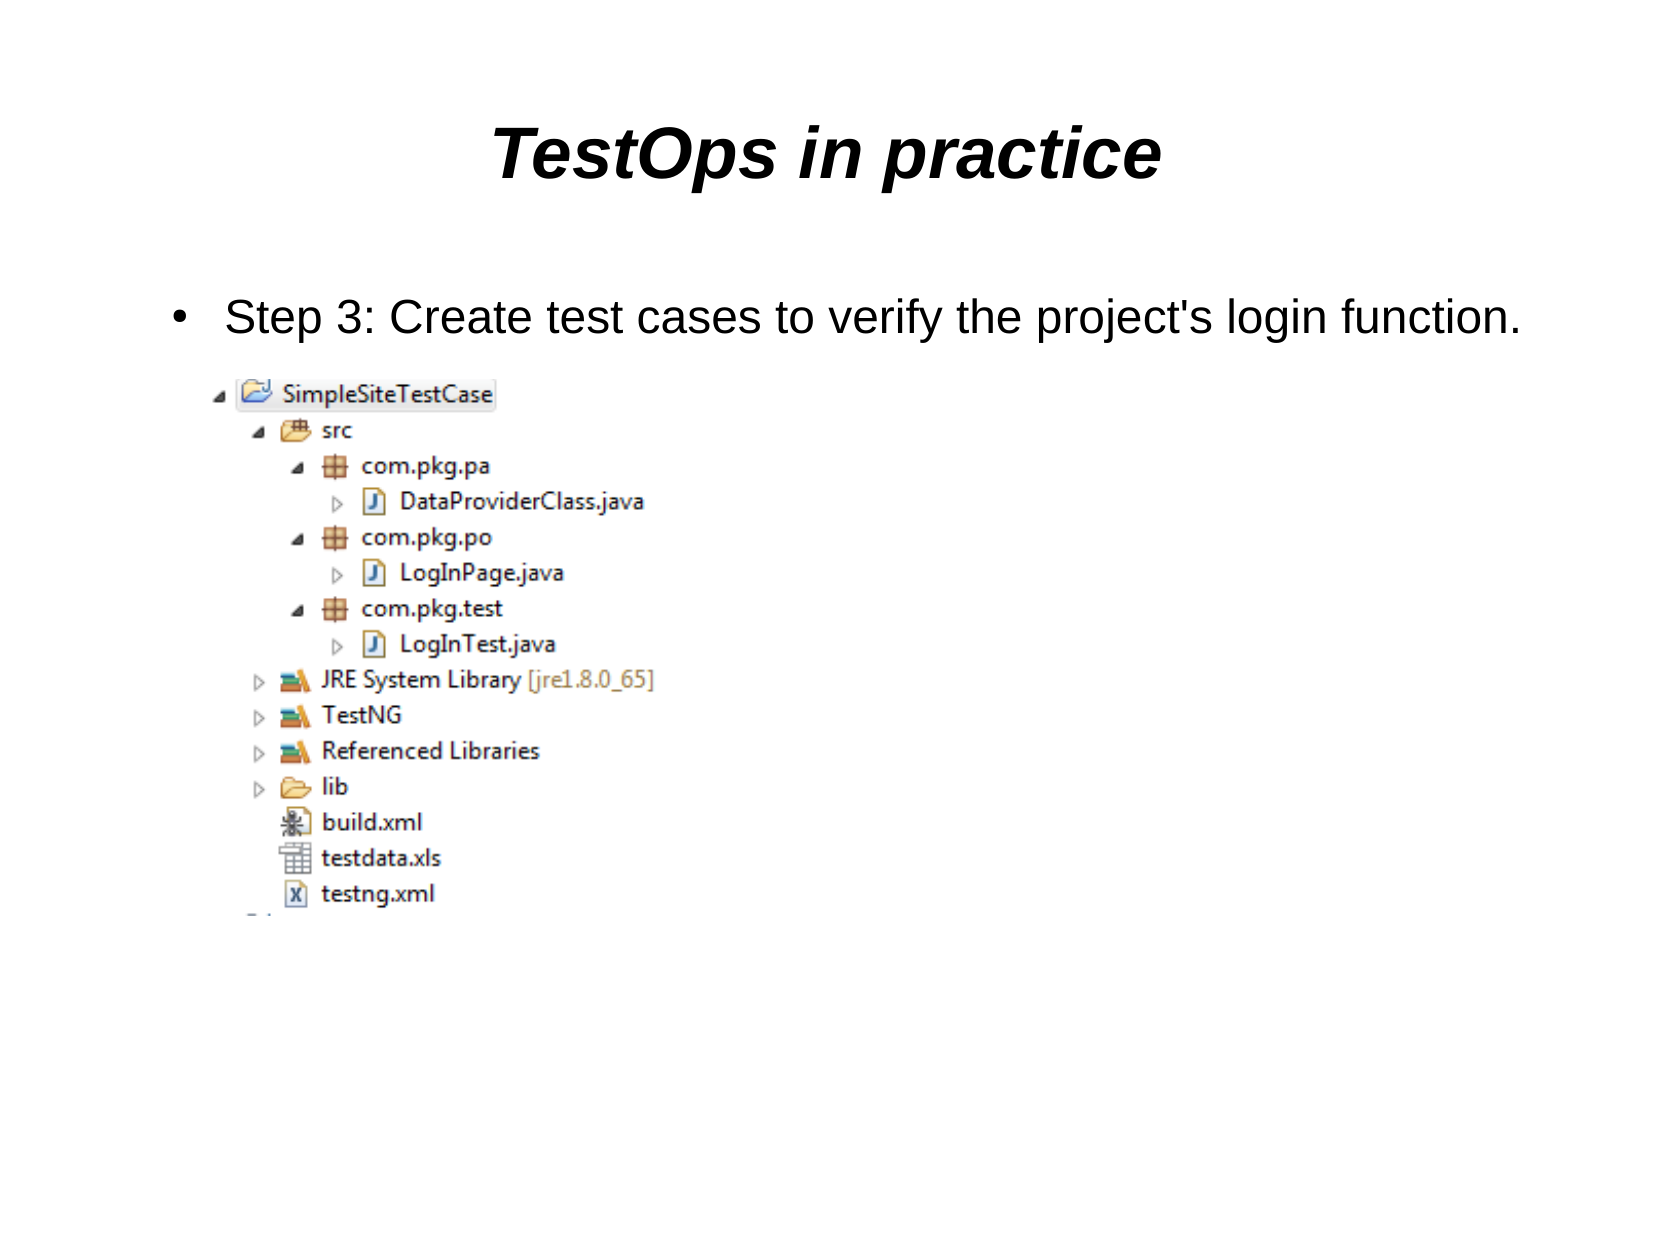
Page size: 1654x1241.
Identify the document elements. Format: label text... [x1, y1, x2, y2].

picture [201, 379, 680, 916]
list Step 3: Create test cases to verify the project's login function. [82, 290, 1571, 1231]
title TestOps in practice [82, 49, 1571, 257]
